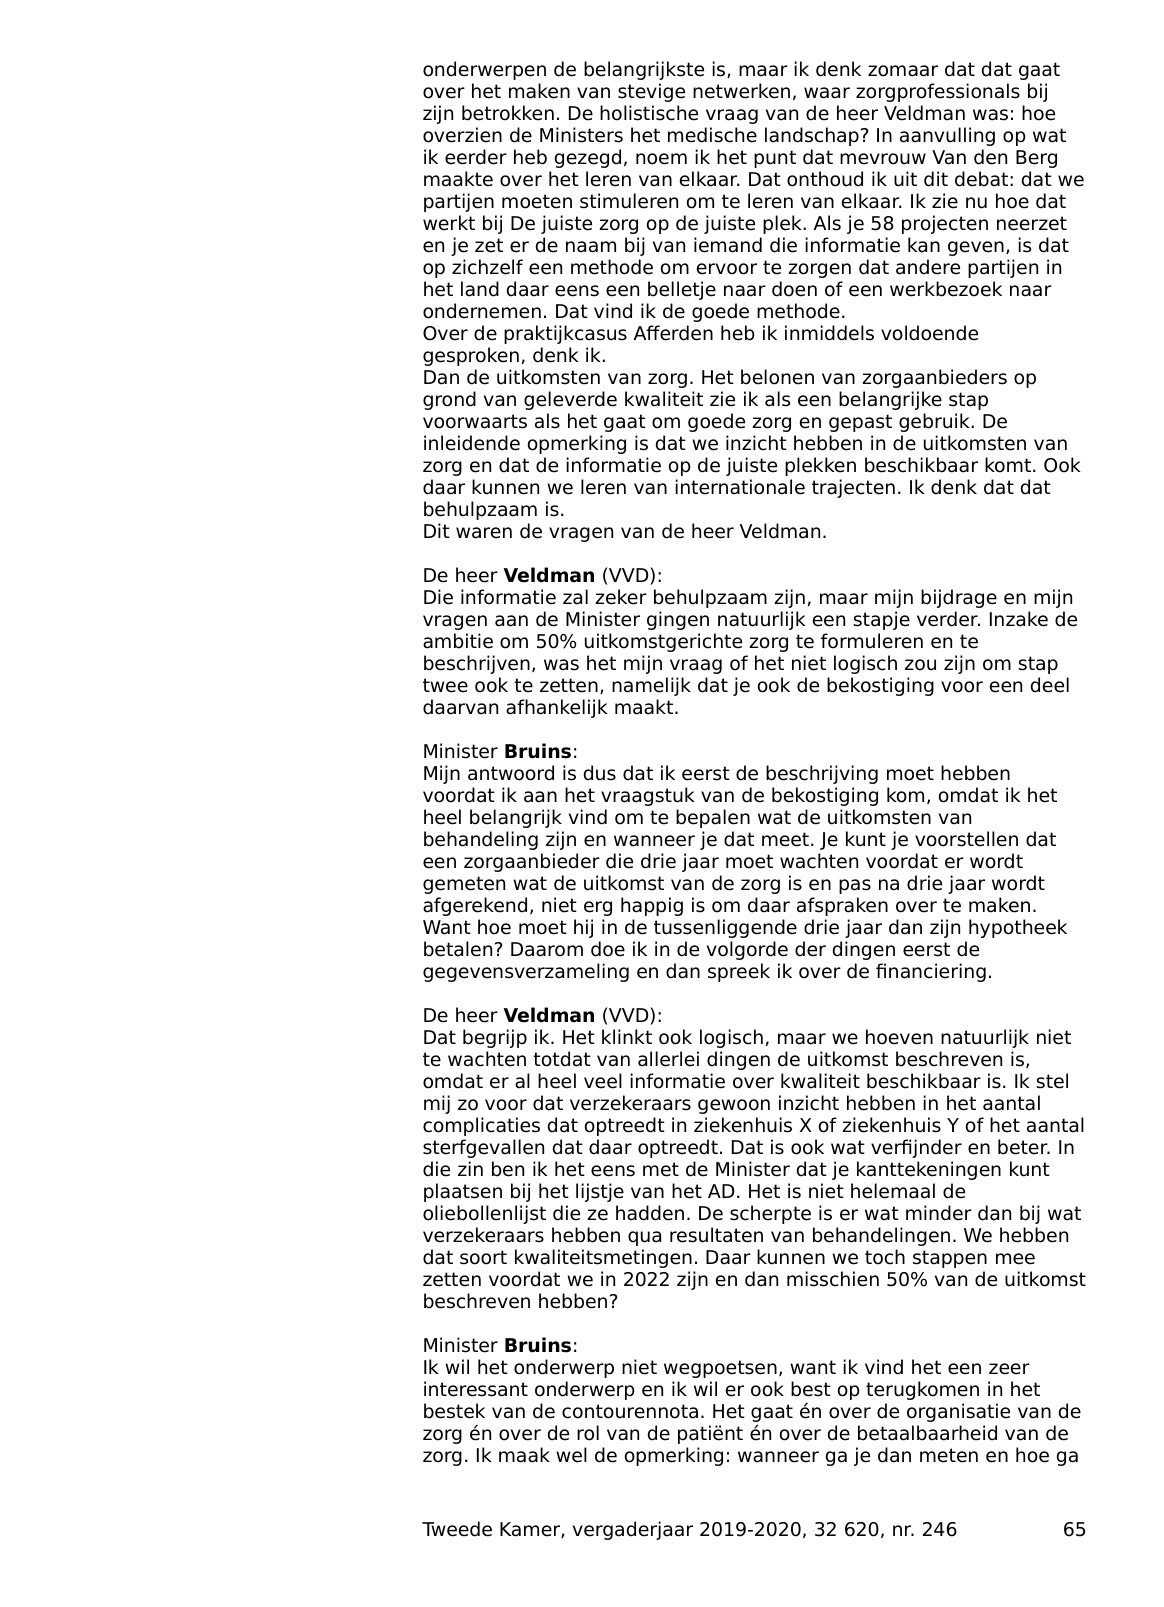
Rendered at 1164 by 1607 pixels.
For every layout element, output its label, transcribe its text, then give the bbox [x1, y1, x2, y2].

text Dan de uitkomsten van zorg. Het belonen van zorgaanbieders op grond van geleverde kwaliteit zie ik als een belangrijke stap voorwaarts als het gaat om goede zorg en gepast gebruik. De inleidende opmerking is dat we inzicht hebben in de uitkomsten van zorg en dat de informatie op de juiste plekken beschikbaar komt. Ook daar kunnen we leren van internationale trajecten. Ik denk dat dat behulpzaam is. [422, 367, 1087, 521]
text Die informatie zal zeker behulpzaam zijn, maar mijn bijdrage en mijn vragen aan de Minister gingen natuurlijk een stapje verder. Inzake de ambitie om 50% uitkomstgerichte zorg te formuleren en te beschrijven, was het mijn vraag of het niet logisch zou zijn om stap twee ook te zetten, namelijk dat je ook de bekostiging voor een deel daarvan afhankelijk maakt. [422, 587, 1087, 719]
text Dat begrijp ik. Het klinkt ook logisch, maar we hoeven natuurlijk niet te wachten totdat van allerlei dingen de uitkomst beschreven is, omdat er al heel veel informatie over kwaliteit beschikbaar is. Ik stel mij zo voor dat verzekeraars gewoon inzicht hebben in het aantal complicaties dat optreedt in ziekenhuis X of ziekenhuis Y of het aantal sterfgevallen dat daar optreedt. Dat is ook wat verfijnder en beter. In die zin ben ik het eens met de Minister dat je kanttekeningen kunt plaatsen bij het lijstje van het AD. Het is niet helemaal de oliebollenlijst die ze hadden. De scherpte is er wat minder dan bij wat verzekeraars hebben qua resultaten van behandelingen. We hebben dat soort kwaliteitsmetingen. Daar kunnen we toch stappen mee zetten voordat we in 2022 zijn en dan misschien 50% van de uitkomst beschreven hebben? [422, 1027, 1087, 1312]
text Mijn antwoord is dus dat ik eerst de beschrijving moet hebben voordat ik aan het vraagstuk van de bekostiging kom, omdat ik het heel belangrijk vind om te bepalen wat de uitkomsten van behandeling zijn en wanneer je dat meet. Je kunt je voorstellen dat een zorgaanbieder die drie jaar moet wachten voordat er wordt gemeten wat de uitkomst van de zorg is en pas na drie jaar wordt afgerekend, niet erg happig is om daar afspraken over te maken. Want hoe moet hij in de tussenliggende drie jaar dan zijn hypotheek betalen? Daarom doe ik in de volgorde der dingen eerst de gegevensverzameling en dan spreek ik over de financiering. [422, 763, 1087, 983]
text Minister Bruins: [422, 1335, 1087, 1357]
text Dit waren de vragen van de heer Veldman. [422, 521, 1087, 543]
text De heer Veldman (VVD): [422, 1005, 1087, 1027]
text Over de praktijkcasus Afferden heb ik inmiddels voldoende gesproken, denk ik. [422, 323, 1087, 367]
text Ik wil het onderwerp niet wegpoetsen, want ik vind het een zeer interessant onderwerp en ik wil er ook best op terugkomen in het bestek van de contourennota. Het gaat én over de organisatie van de zorg én over de rol van de patiënt én over de betaalbaarheid van de zorg. Ik maak wel de opmerking: wanneer ga je dan meten en hoe ga [422, 1357, 1087, 1467]
text De heer Veldman (VVD): [422, 565, 1087, 587]
text Minister Bruins: [422, 741, 1087, 763]
text onderwerpen de belangrijkste is, maar ik denk zomaar dat dat gaat over het maken van stevige netwerken, waar zorgprofessionals bij zijn betrokken. De holistische vraag van de heer Veldman was: hoe overzien de Ministers het medische landschap? In aanvulling op wat ik eerder heb gezegd, noem ik het punt dat mevrouw Van den Berg maakte over het leren van elkaar. Dat onthoud ik uit dit debat: dat we partijen moeten stimuleren om te leren van elkaar. Ik zie nu hoe dat werkt bij De juiste zorg op de juiste plek. Als je 58 projecten neerzet en je zet er de naam bij van iemand die informatie kan geven, is dat op zichzelf een methode om ervoor te zorgen dat andere partijen in het land daar eens een belletje naar doen of een werkbezoek naar ondernemen. Dat vind ik de goede methode. [422, 59, 1087, 323]
